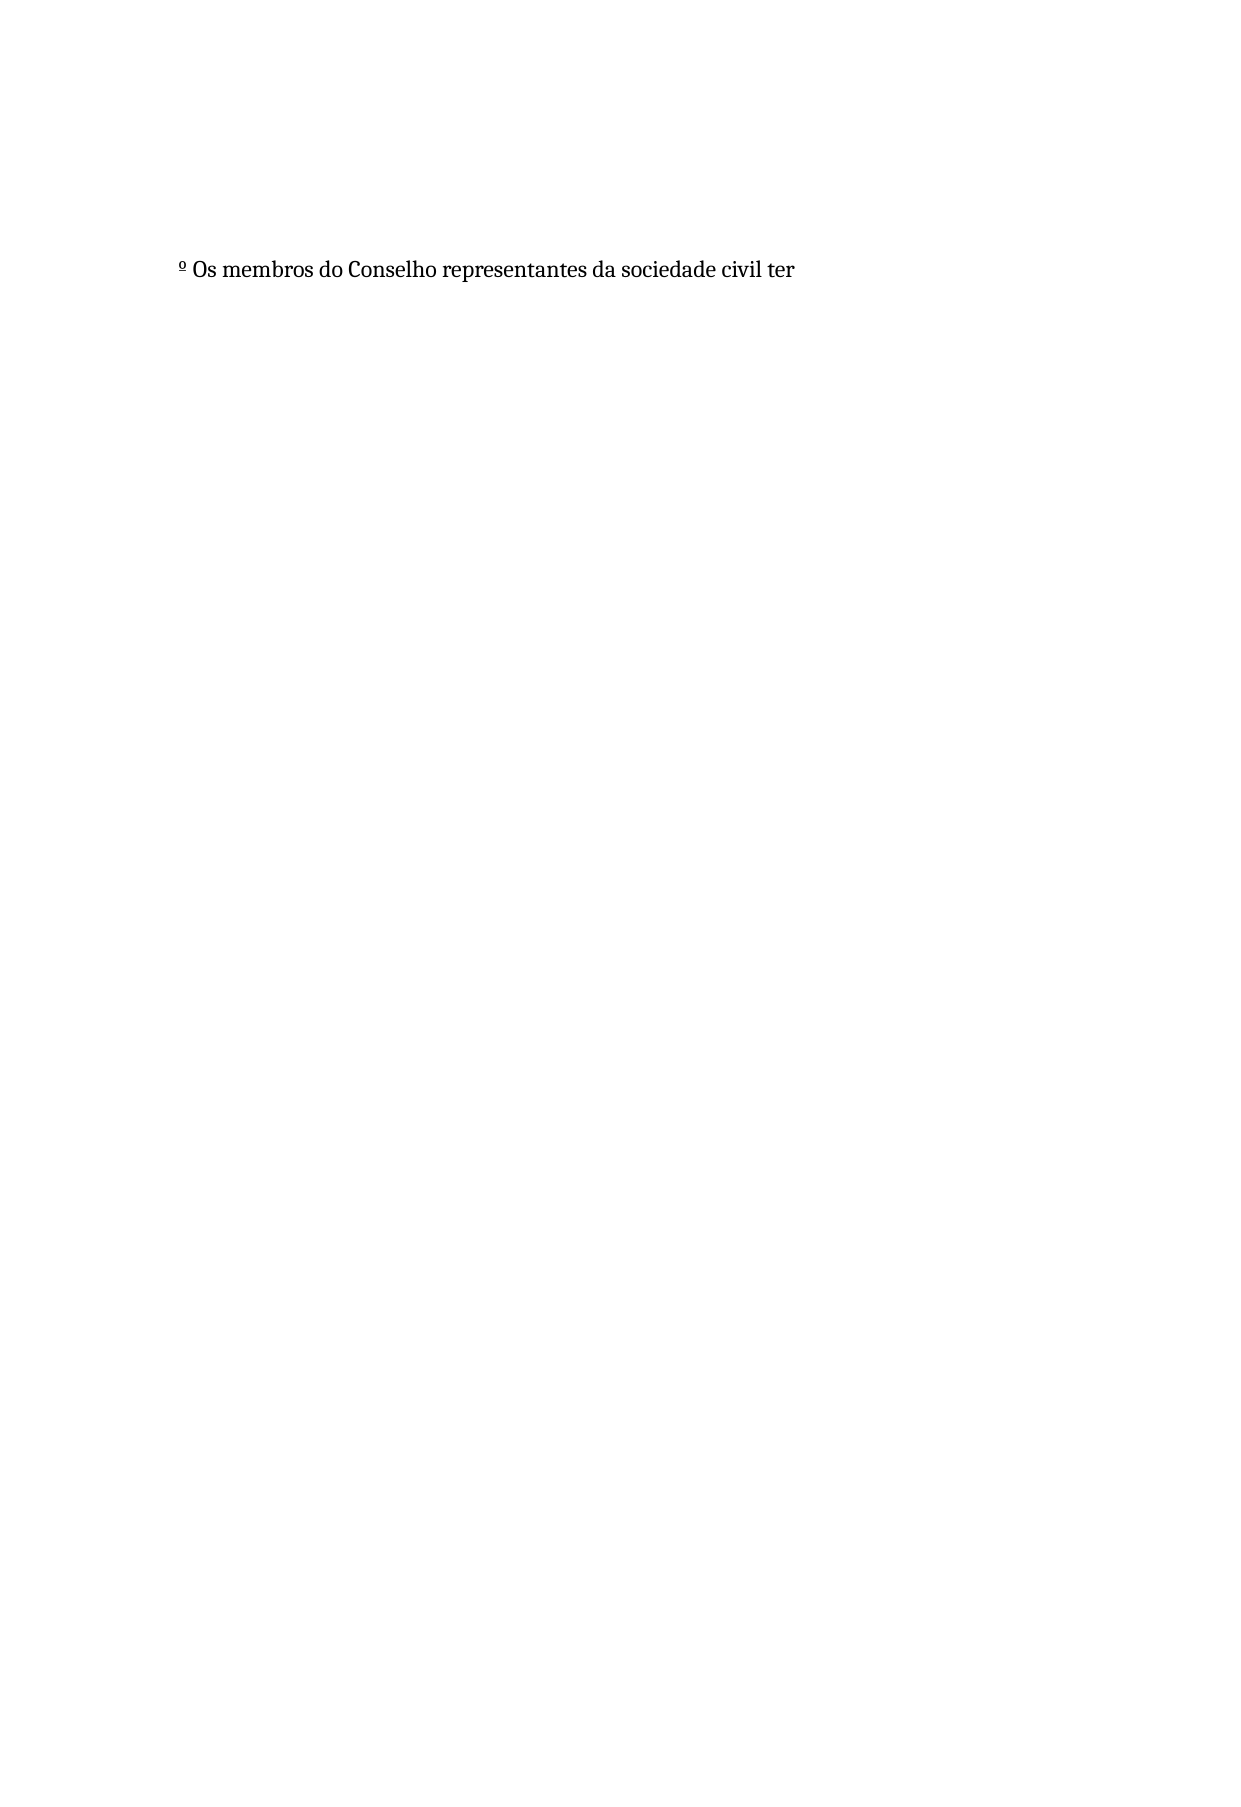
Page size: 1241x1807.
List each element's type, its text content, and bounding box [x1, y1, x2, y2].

text º Os membros do Conselho representantes da sociedade civil ter [177, 255, 1068, 283]
